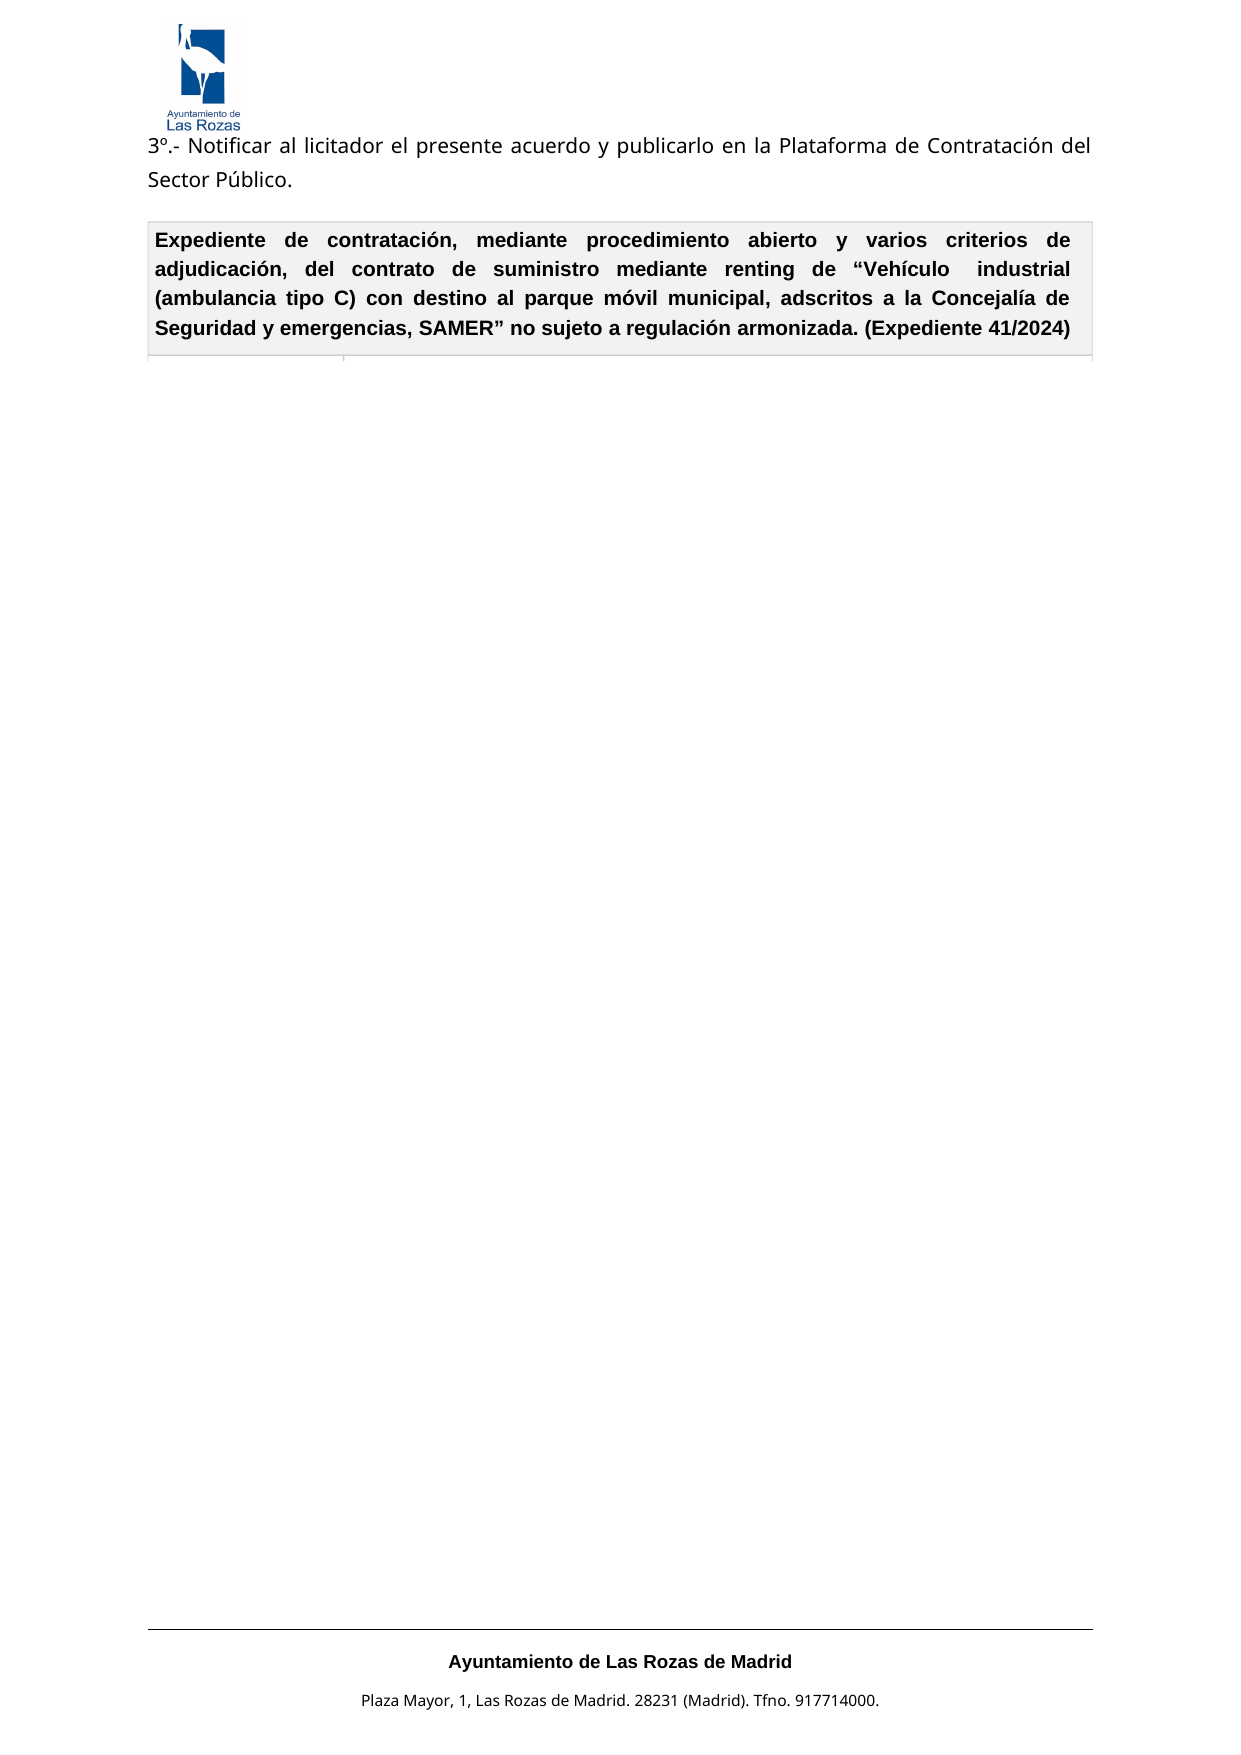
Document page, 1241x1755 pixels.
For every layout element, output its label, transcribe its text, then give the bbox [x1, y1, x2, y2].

text 3º.- Notificar al licitador el presente acuerdo y publicarlo en la Plataforma de Contratación del Sector Público. [148, 131, 1093, 194]
